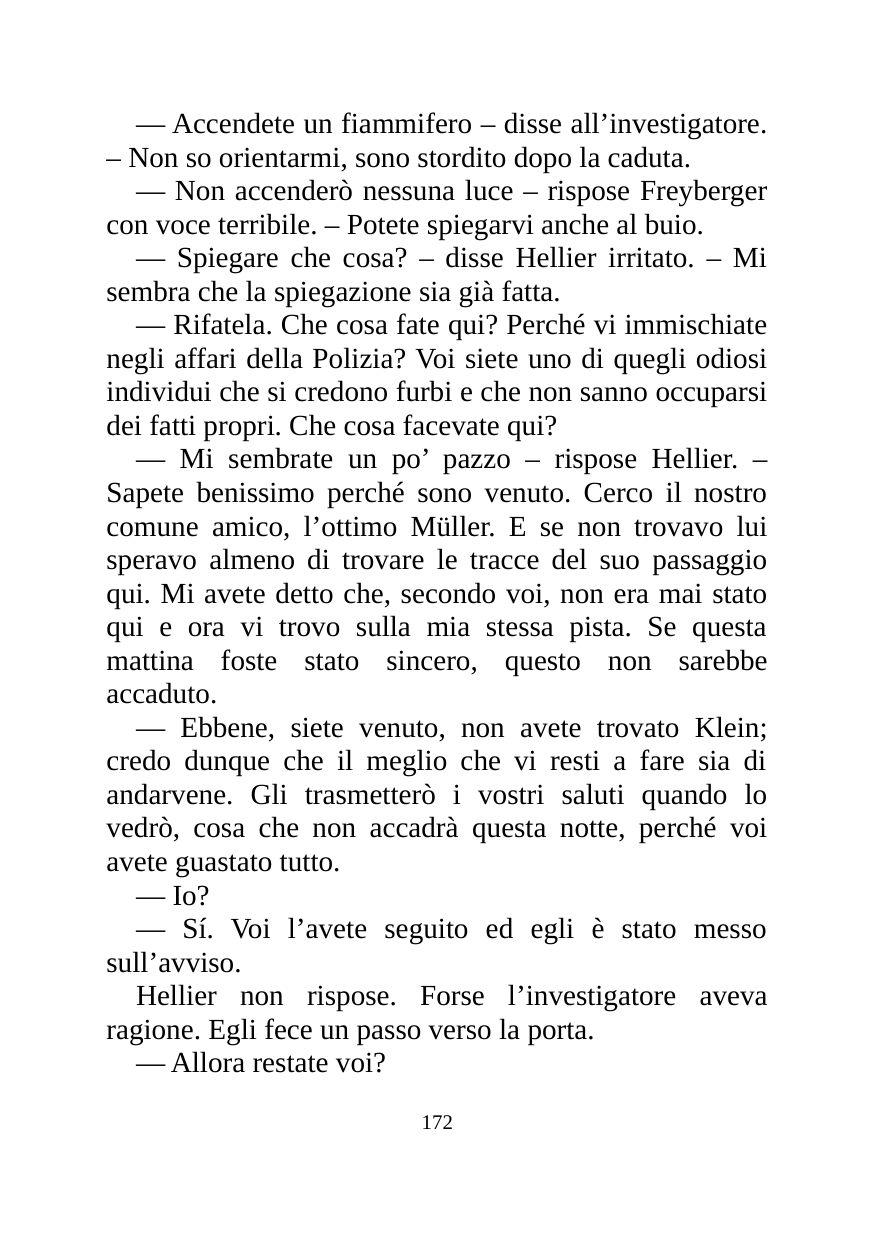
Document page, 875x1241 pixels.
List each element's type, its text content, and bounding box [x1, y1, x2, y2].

text — Allora restate voi? [106, 1045, 768, 1079]
text — Spiegare che cosa? – disse Hellier irritato. – Mi sembra che la spiegazione sia già fatta. [106, 240, 768, 307]
text — Io? [106, 878, 768, 911]
text — Ebbene, siete venuto, non avete trovato Klein; credo dunque che il meglio che vi resti a fare sia di andarvene. Gli trasmetterò i vostri saluti quando lo vedrò, cosa che non accadrà questa notte, perché voi avete guastato tutto. [106, 710, 768, 878]
text — Rifatela. Che cosa fate qui? Perché vi immischiate negli affari della Polizia? Voi siete uno di quegli odiosi individui che si credono furbi e che non sanno occuparsi dei fatti propri. Che cosa facevate qui? [106, 307, 768, 442]
text — Mi sembrate un po’ pazzo – rispose Hellier. – Sapete benissimo perché sono venuto. Cerco il nostro comune amico, l’ottimo Müller. E se non trovavo lui speravo almeno di trovare le tracce del suo passaggio qui. Mi avete detto che, secondo voi, non era mai stato qui e ora vi trovo sulla mia stessa pista. Se questa mattina foste stato sincero, questo non sarebbe accaduto. [106, 442, 768, 710]
text — Non accenderò nessuna luce – rispose Freyberger con voce terribile. – Potete spiegarvi anche al buio. [106, 173, 768, 240]
text Hellier non rispose. Forse l’investigatore aveva ragione. Egli fece un passo verso la porta. [106, 978, 768, 1045]
text — Accendete un fiammifero – disse all’investigatore. – Non so orientarmi, sono stordito dopo la caduta. [106, 106, 768, 173]
text — Sí. Voi l’avete seguito ed egli è stato messo sull’avviso. [106, 911, 768, 978]
